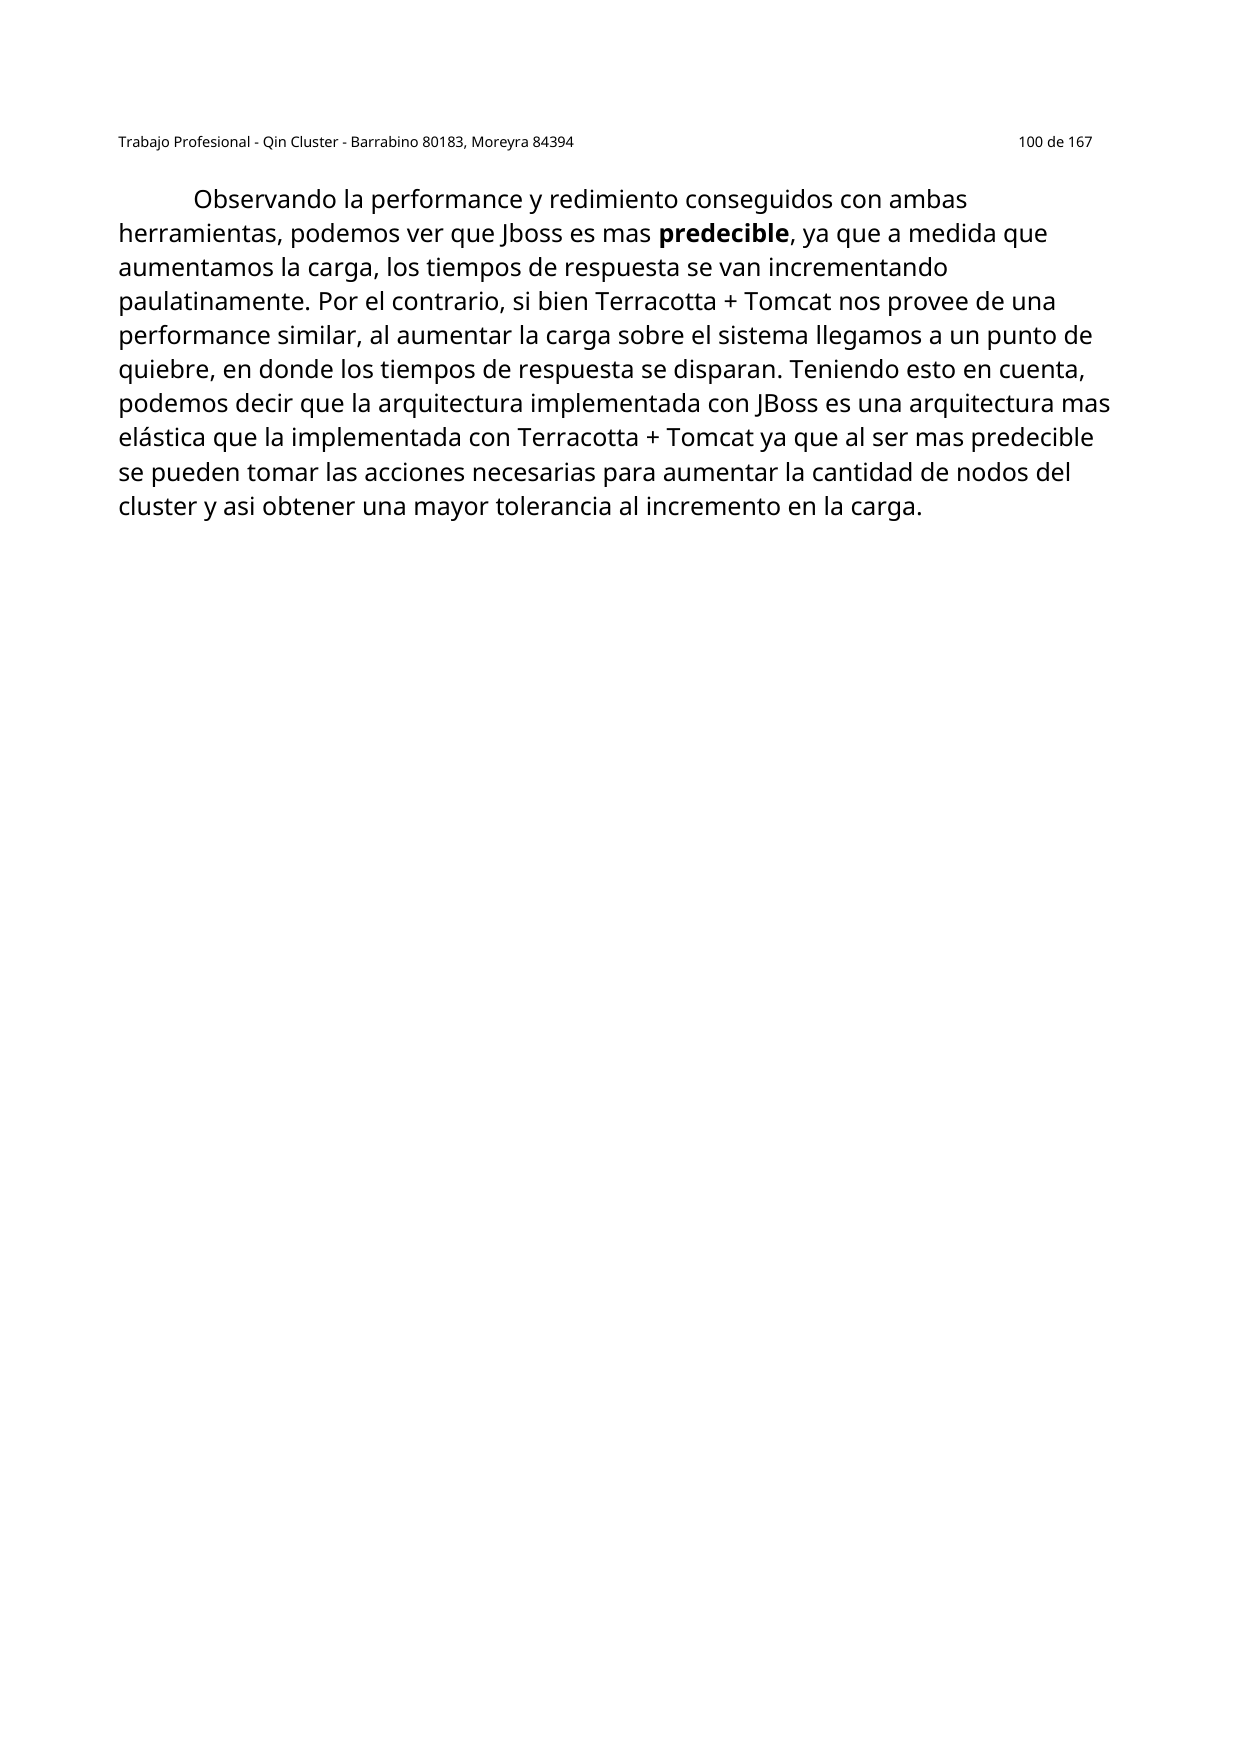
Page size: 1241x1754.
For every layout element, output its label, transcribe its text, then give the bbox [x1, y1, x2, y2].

text Observando la performance y redimiento conseguidos con ambas herramientas, podemos ver que Jboss es mas predecible, ya que a medida que aumentamos la carga, los tiempos de respuesta se van incrementando paulatinamente. Por el contrario, si bien Terracotta + Tomcat nos provee de una performance similar, al aumentar la carga sobre el sistema llegamos a un punto de quiebre, en donde los tiempos de respuesta se disparan. Teniendo esto en cuenta, podemos decir que la arquitectura implementada con JBoss es una arquitectura mas elástica que la implementada con Terracotta + Tomcat ya que al ser mas predecible se pueden tomar las acciones necesarias para aumentar la cantidad de nodos del cluster y asi obtener una mayor tolerancia al incremento en la carga. [118, 182, 1122, 522]
